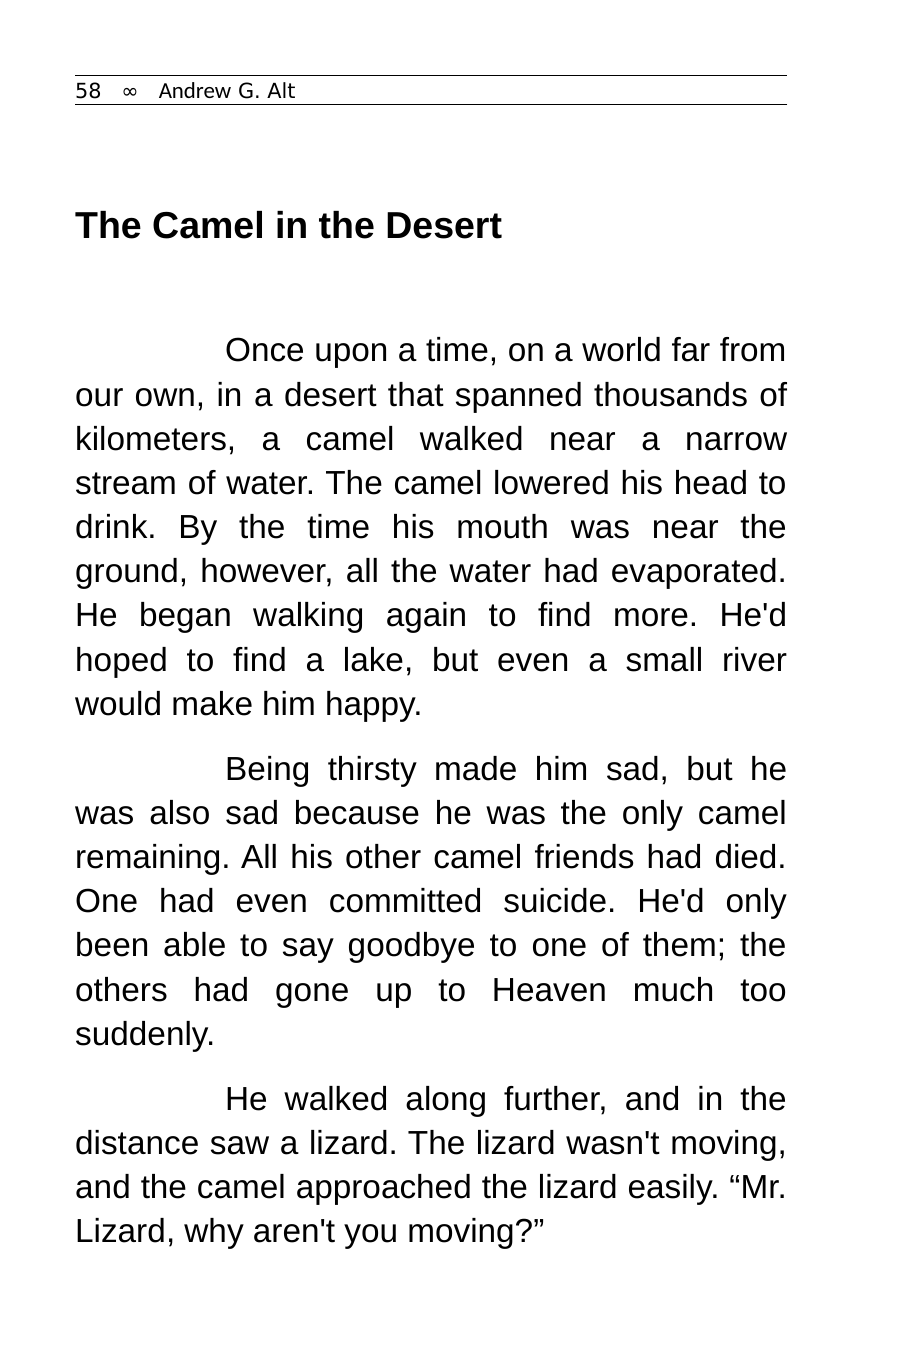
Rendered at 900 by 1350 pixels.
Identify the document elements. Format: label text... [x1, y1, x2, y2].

subtitle The Camel in the Desert [75, 203, 787, 247]
text Once upon a time, on a world far from our own, in a desert that spanned thousands of kilometers, a camel walked near a narrow stream of water. The camel lowered his head to drink. By the time his mouth was near the ground, however, all the water had evaporated. He began walking again to find more. He'd hoped to find a lake, but even a small river would make him happy. [75, 331, 787, 722]
text Being thirsty made him sad, but he was also sad because he was the only camel remaining. All his other camel friends had died. One had even committed suicide. He'd only been able to say goodbye to one of them; the others had gone up to Heaven much too suddenly. [75, 749, 787, 1052]
text He walked along further, and in the distance saw a lizard. The lizard wasn't moving, and the camel approached the lizard easily. “Mr. Lizard, why aren't you moving?” [75, 1079, 787, 1250]
